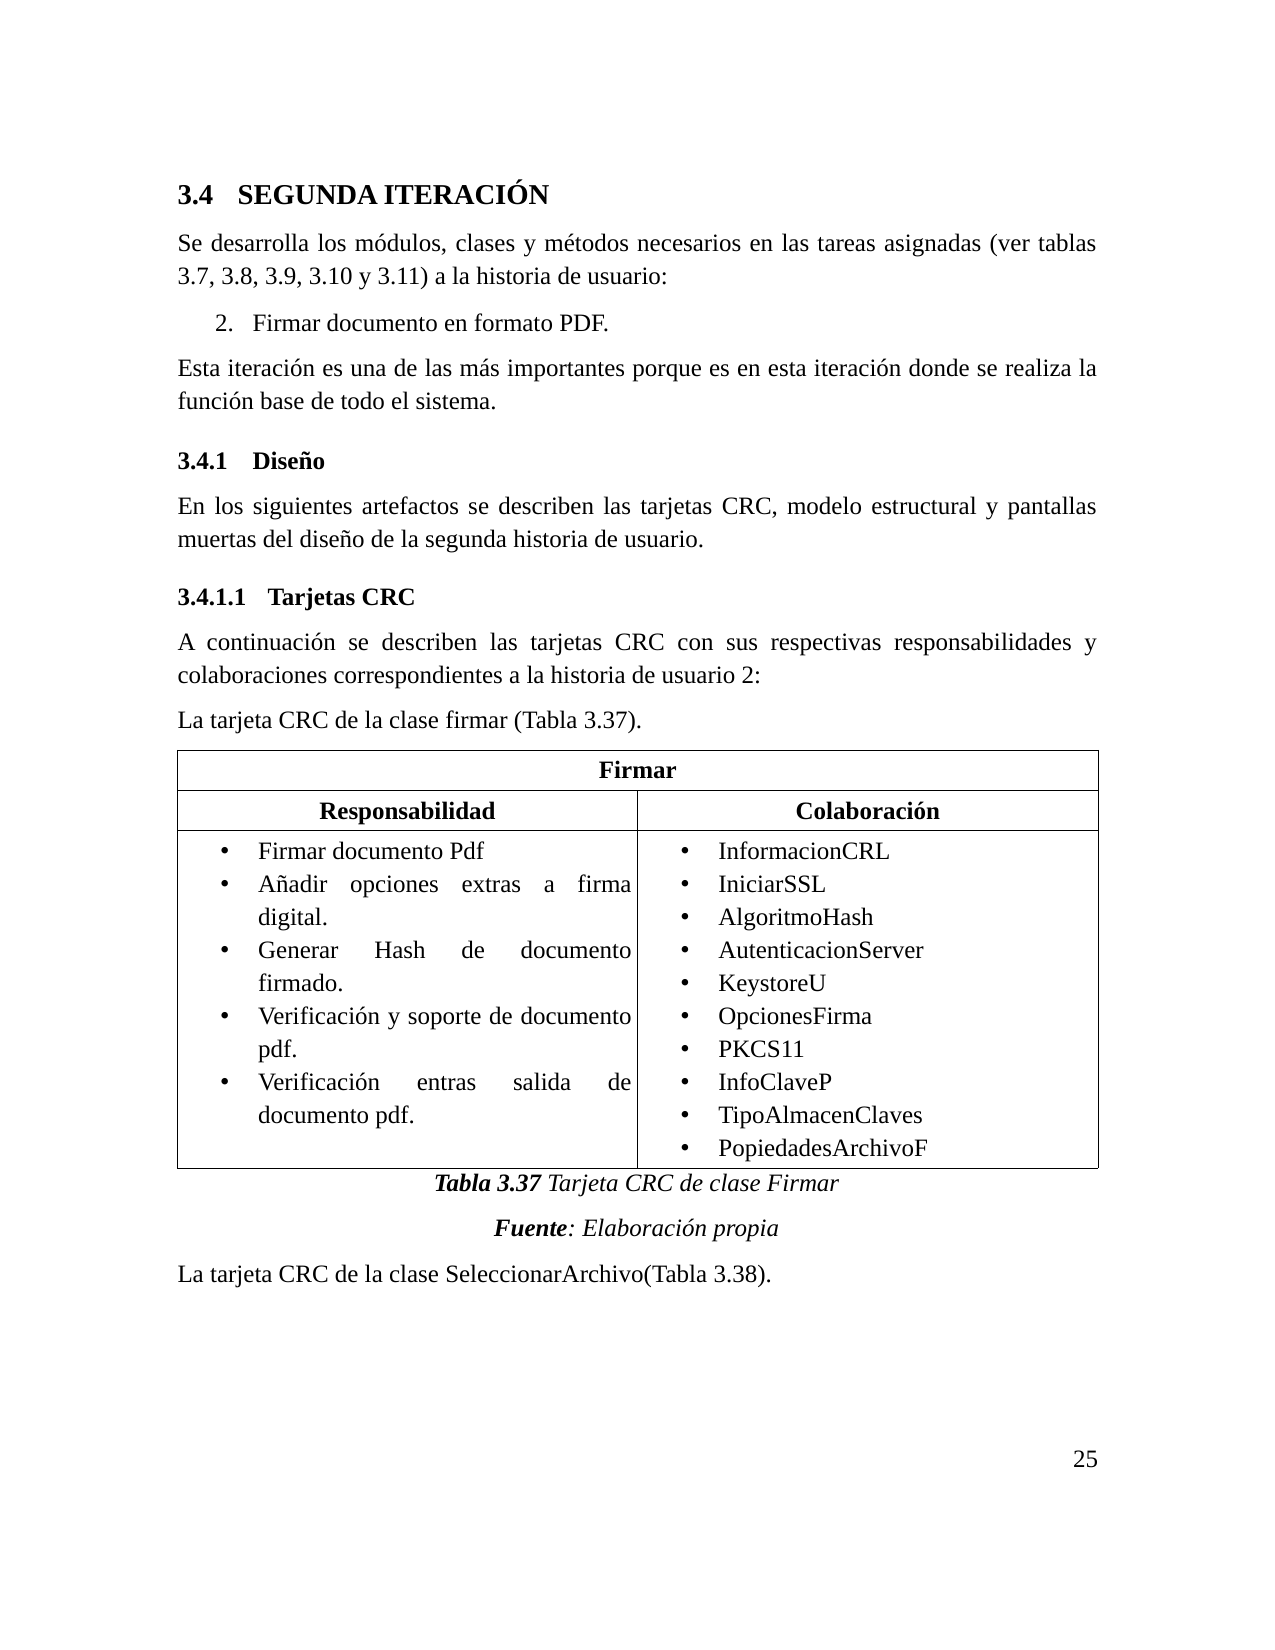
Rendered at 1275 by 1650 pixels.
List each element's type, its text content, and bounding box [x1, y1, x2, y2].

table_cell Colaboración [638, 791, 1098, 830]
text La tarjeta CRC de la clase SeleccionarArchivo(Tabla 3.38). [177, 1259, 1098, 1287]
table_cell Firmar documento Pdf Añadir opciones extras a firma digital. Generar Hash de documento firmado. Verificación y soporte de documento pdf. Verificación entras salida de documento pdf. [178, 831, 637, 1168]
text Se desarrolla los módulos, clases y métodos necesarios en las tareas asignadas (ver tablas 3.7, 3.8, 3.9, 3.10 y 3.11) a la historia de usuario: [177, 228, 1098, 289]
subtitle SEGUNDA ITERACIÓN [177, 177, 1098, 210]
table_header Firmar [178, 751, 1098, 790]
text A continuación se describen las tarjetas CRC con sus respectivas responsabilidades y colaboraciones correspondientes a la historia de usuario 2: [177, 627, 1098, 689]
subtitle Diseño [177, 446, 1098, 474]
list Firmar documento en formato PDF. [215, 308, 1098, 337]
text Tabla 3.37 Tarjeta CRC de clase Firmar [177, 1169, 1098, 1197]
text En los siguientes artefactos se describen las tarjetas CRC, modelo estructural y pantallas muertas del diseño de la segunda historia de usuario. [177, 491, 1098, 553]
table_cell InformacionCRL IniciarSSL AlgoritmoHash AutenticacionServer KeystoreU OpcionesFirma PKCS11 InfoClaveP TipoAlmacenClaves PopiedadesArchivoF [638, 831, 1098, 1168]
text Esta iteración es una de las más importantes porque es en esta iteración donde se realiza la función base de todo el sistema. [177, 353, 1098, 415]
text Fuente: Elaboración propia [177, 1213, 1098, 1242]
subtitle Tarjetas CRC [177, 582, 1098, 610]
table_cell Responsabilidad [178, 791, 637, 830]
text La tarjeta CRC de la clase firmar (Tabla 3.37). [177, 705, 1098, 734]
